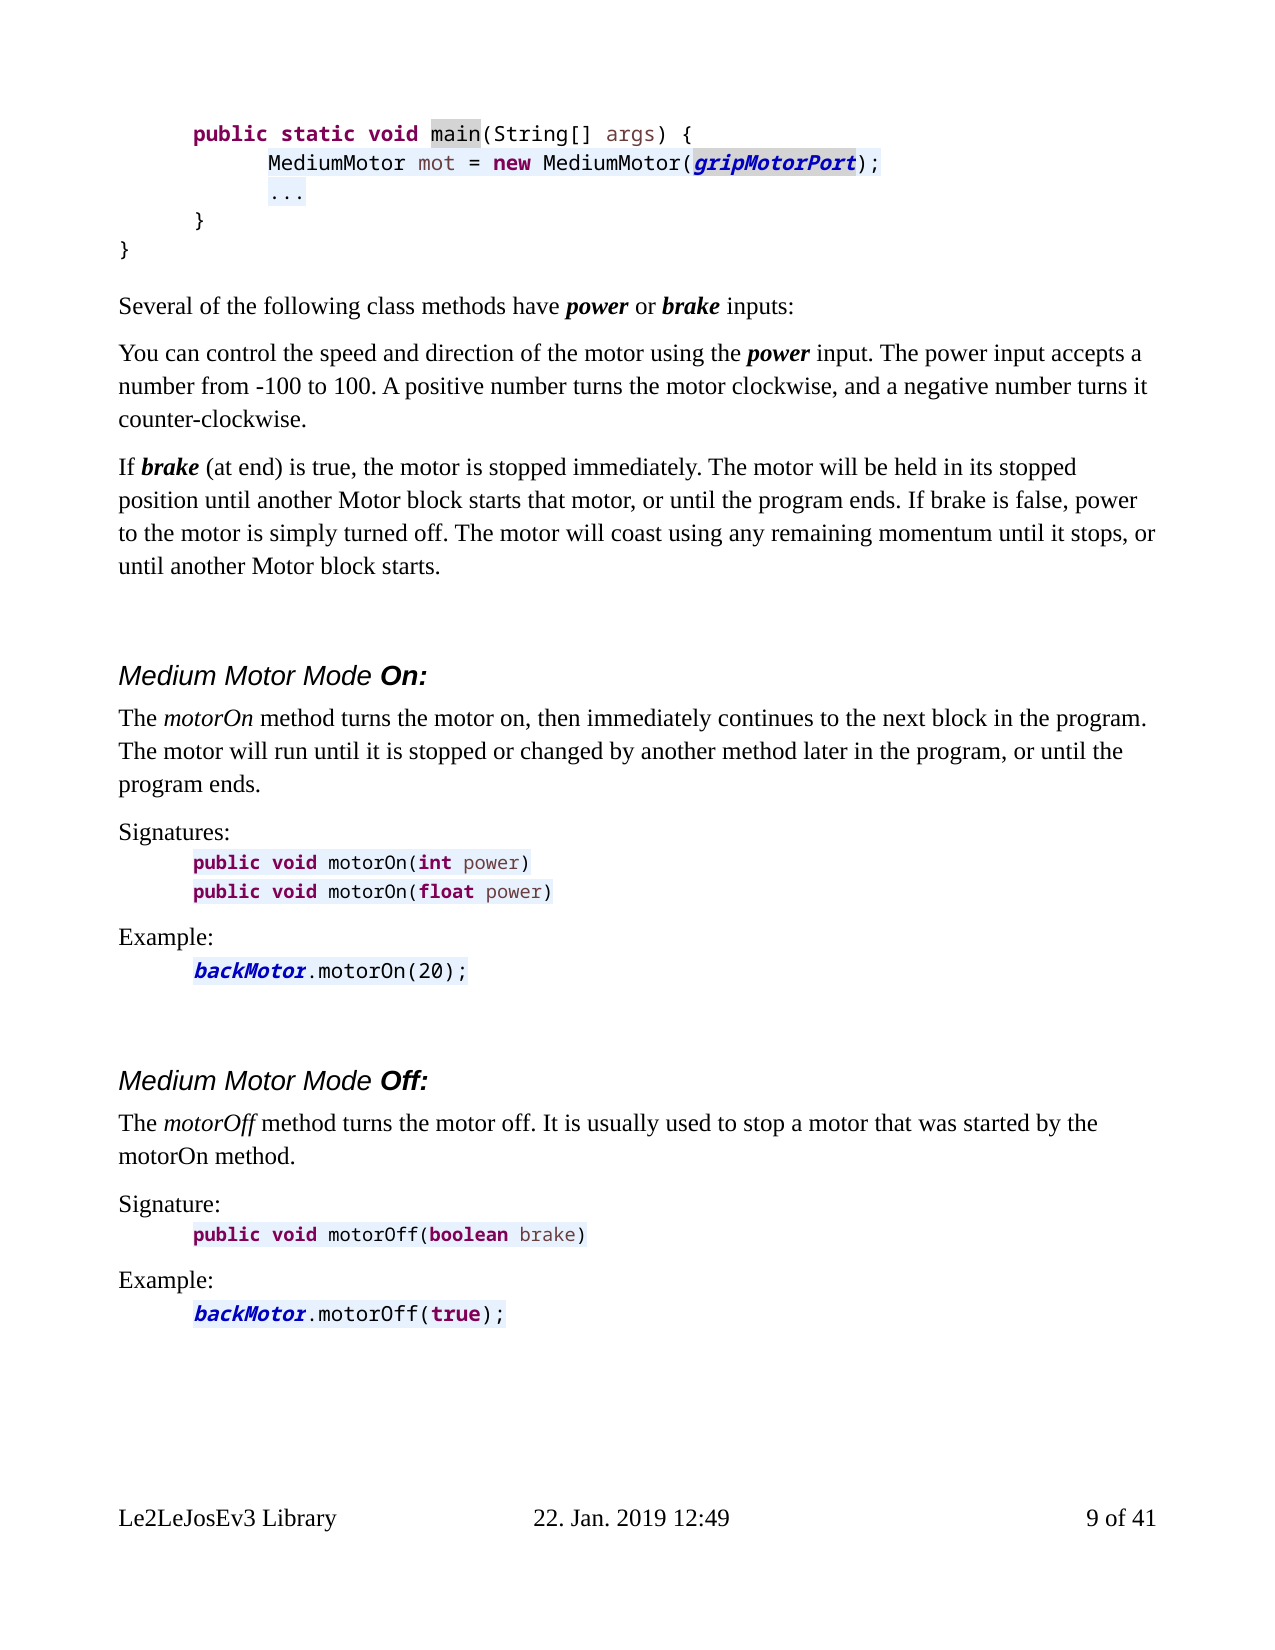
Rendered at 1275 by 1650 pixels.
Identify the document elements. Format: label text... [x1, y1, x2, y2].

text Example: backMotor.motorOff(true); [118, 1265, 1157, 1328]
text The motorOff method turns the motor off. It is usually used to stop a motor that was started by the motorOn method. [118, 1108, 1157, 1170]
text If brake (at end) is true, the motor is stopped immediately. The motor will be held in its stopped position until another Motor block starts that motor, or until the program ends. If brake is false, power to the motor is simply turned off. The motor will coast using any remaining momentum until it stops, or until another Motor block starts. [118, 452, 1157, 580]
text MediumMotor mot = new MediumMotor(gripMotorPort); [118, 148, 1157, 176]
text ... [118, 176, 1157, 206]
text Example: backMotor.motorOn(20); [118, 922, 1157, 985]
text Signature: public void motorOff(boolean brake) [118, 1189, 1157, 1247]
text } [118, 206, 1157, 234]
text You can control the speed and direction of the motor using the power input. The power input accepts a number from -100 to 100. A positive number turns the motor clockwise, and a negative number turns it counter-clockwise. [118, 338, 1157, 433]
subtitle Medium Motor Mode Off: [118, 1064, 1157, 1096]
text The motorOn method turns the motor on, then immediately continues to the next block in the program. The motor will run until it is stopped or changed by another method later in the program, or until the program ends. [118, 703, 1157, 798]
text Several of the following class methods have power or brake inputs: [118, 291, 1157, 319]
subtitle Medium Motor Mode On: [118, 659, 1157, 691]
text } [118, 234, 1157, 262]
text Signatures: public void motorOn(int power) public void motorOn(float power) [118, 817, 1157, 904]
text public static void main(String[] args) { [118, 118, 1157, 148]
